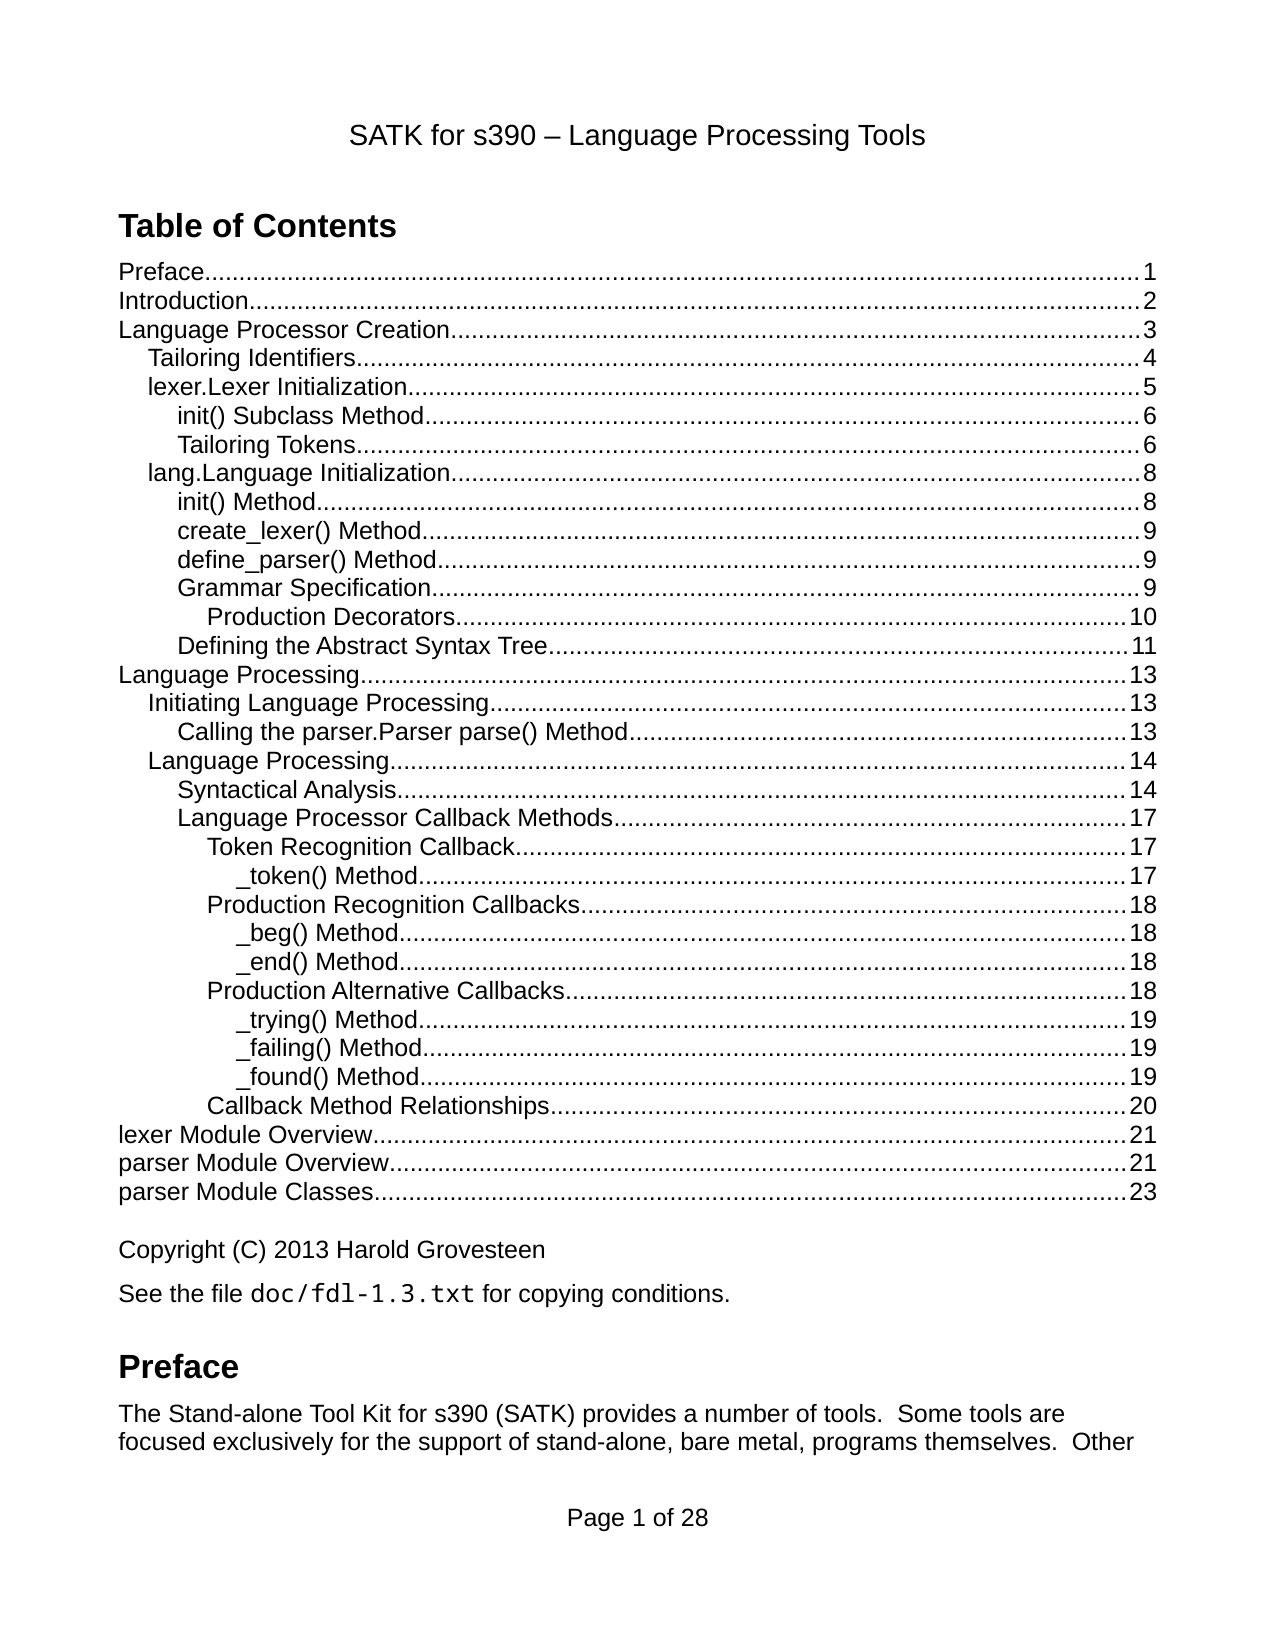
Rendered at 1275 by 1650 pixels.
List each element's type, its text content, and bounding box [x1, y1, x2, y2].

text Callback Method Relationships 20 [207, 1091, 1157, 1119]
text Preface 1 [118, 257, 1157, 286]
text Copyright (C) 2013 Harold Grovesteen [118, 1234, 1157, 1263]
text Production Alternative Callbacks 18 [207, 976, 1157, 1004]
text Token Recognition Callback 17 [207, 832, 1157, 861]
text define_parser() Method 9 [177, 544, 1157, 573]
text Grammar Specification 9 [177, 573, 1157, 602]
text Production Recognition Callbacks 18 [207, 889, 1157, 918]
text Language Processing 14 [148, 746, 1157, 774]
text _beg() Method 18 [236, 918, 1157, 947]
text _failing() Method 19 [236, 1033, 1157, 1062]
text The Stand-alone Tool Kit for s390 (SATK) provides a number of tools. Some tools are focused exclusively for the support of stand-alone, bare metal, programs themselves. Other [118, 1398, 1157, 1456]
subtitle Preface [118, 1347, 1157, 1386]
text _trying() Method 19 [236, 1004, 1157, 1033]
text parser Module Classes 23 [118, 1177, 1157, 1206]
subtitle Table of Contents [118, 206, 1157, 244]
text Defining the Abstract Syntax Tree 11 [177, 631, 1157, 659]
text Calling the parser.Parser parse() Method 13 [177, 717, 1157, 746]
text create_lexer() Method 9 [177, 516, 1157, 544]
text lexer Module Overview 21 [118, 1119, 1157, 1148]
text Syntactical Analysis 14 [177, 774, 1157, 803]
text Tailoring Tokens 6 [177, 429, 1157, 458]
text lexer.Lexer Initialization 5 [148, 372, 1157, 401]
text Language Processor Creation 3 [118, 314, 1157, 343]
text Introduction 2 [118, 286, 1157, 314]
text init() Subclass Method 6 [177, 401, 1157, 429]
text _end() Method 18 [236, 947, 1157, 976]
text Language Processing 13 [118, 659, 1157, 688]
text Language Processor Callback Methods 17 [177, 803, 1157, 832]
text _token() Method 17 [236, 861, 1157, 889]
text Tailoring Identifiers 4 [148, 343, 1157, 372]
text _found() Method 19 [236, 1062, 1157, 1091]
text Initiating Language Processing 13 [148, 688, 1157, 717]
text Production Decorators 10 [207, 602, 1157, 631]
text init() Method 8 [177, 487, 1157, 516]
text lang.Language Initialization 8 [148, 458, 1157, 487]
text parser Module Overview 21 [118, 1148, 1157, 1177]
text See the file doc/fdl-1.3.txt for copying conditions. [118, 1276, 1157, 1310]
